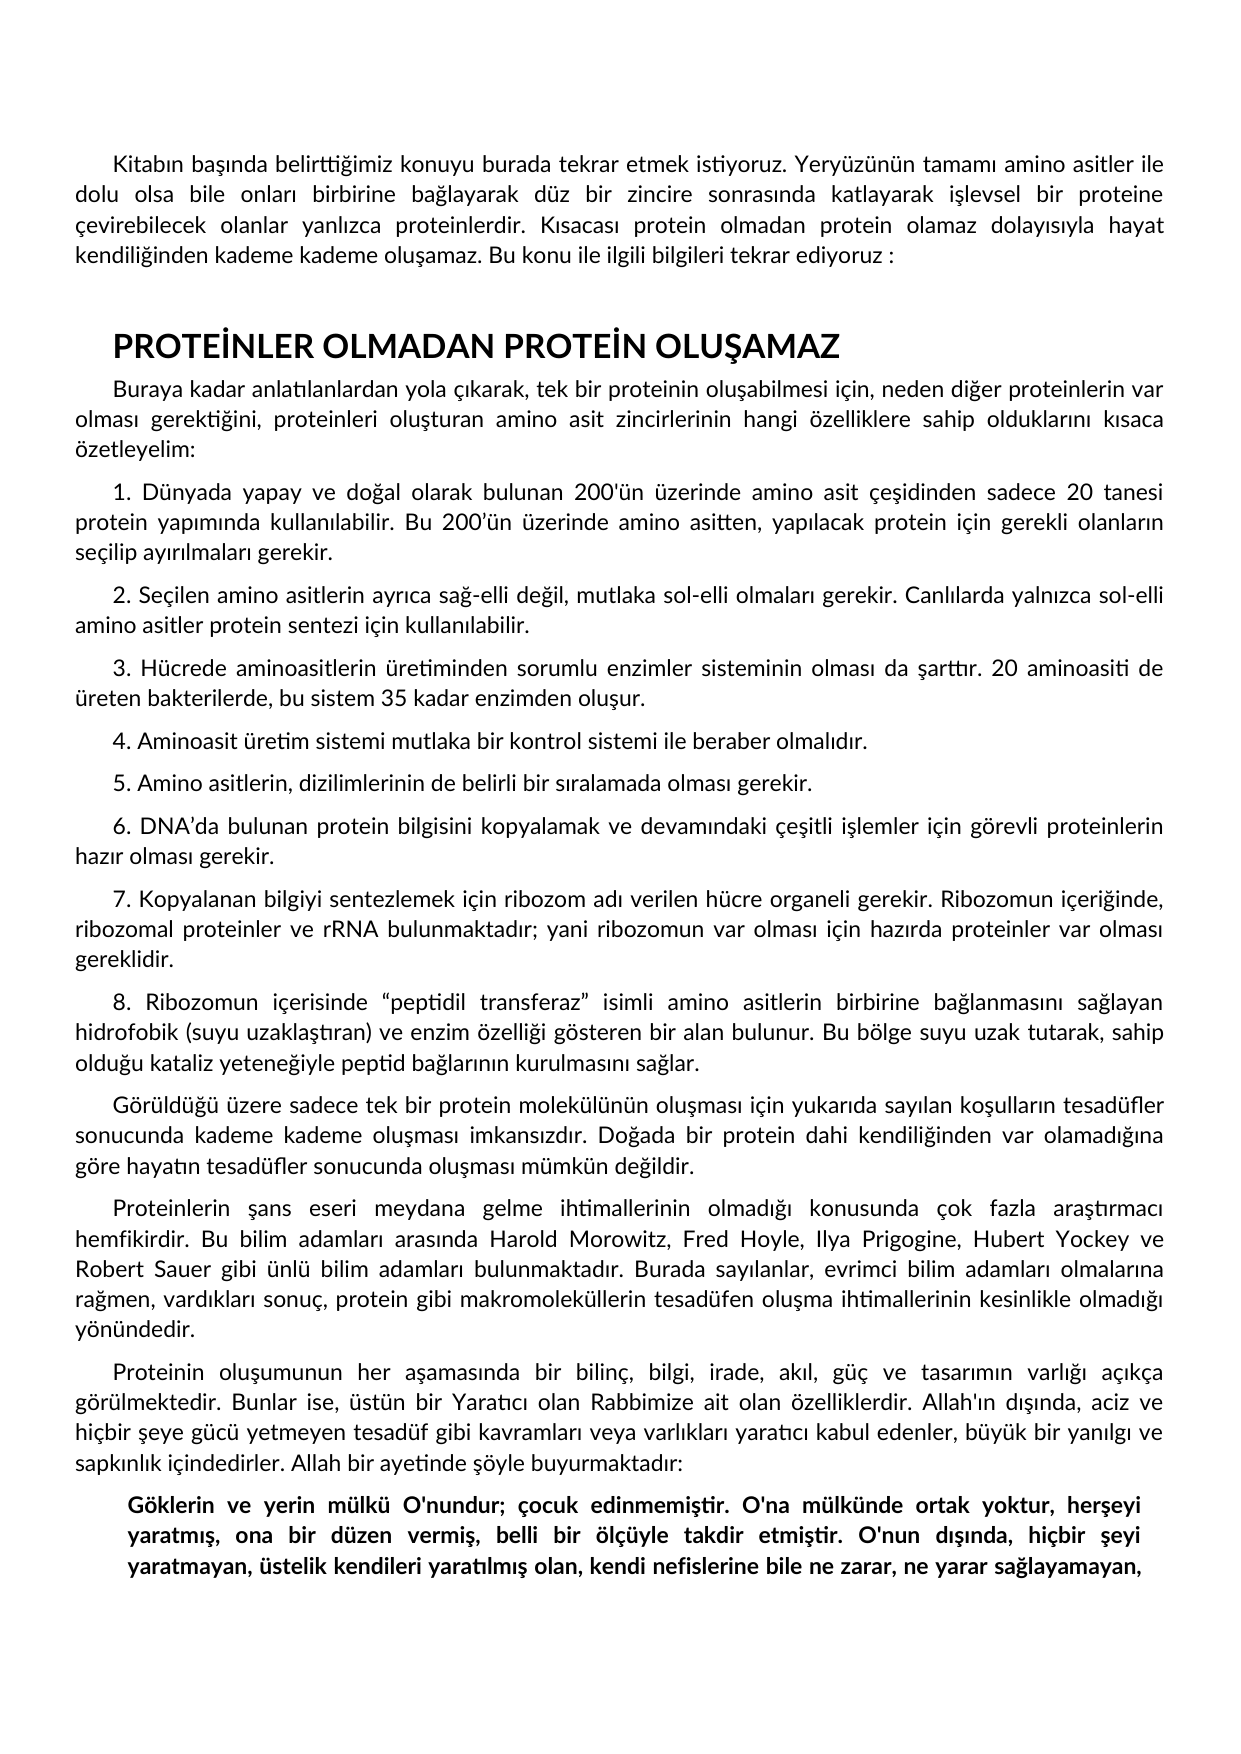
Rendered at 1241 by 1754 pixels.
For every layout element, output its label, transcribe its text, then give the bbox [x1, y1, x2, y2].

text 8. Ribozomun içerisinde “peptidil transferaz” isimli amino asitlerin birbirine bağlanmasını sağlayan hidrofobik (suyu uzaklaştıran) ve enzim özelliği gösteren bir alan bulunur. Bu bölge suyu uzak tutarak, sahip olduğu kataliz yeteneğiyle peptid bağlarının kurulmasını sağlar. [75, 988, 1165, 1076]
text Buraya kadar anlatılanlardan yola çıkarak, tek bir proteinin oluşabilmesi için, neden diğer proteinlerin var olması gerektiğini, proteinleri oluşturan amino asit zincirlerinin hangi özelliklere sahip olduklarını kısaca özetleyelim: [75, 374, 1165, 462]
text Görüldüğü üzere sadece tek bir protein molekülünün oluşması için yukarıda sayılan koşulların tesadüfler sonucunda kademe kademe oluşması imkansızdır. Doğada bir protein dahi kendiliğinden var olamadığına göre hayatın tesadüfler sonucunda oluşması mümkün değildir. [75, 1091, 1165, 1179]
text 6. DNA’da bulunan protein bilgisini kopyalamak ve devamındaki çeşitli işlemler için görevli proteinlerin hazır olması gerekir. [75, 812, 1165, 869]
text Kitabın başında belirttiğimiz konuyu burada tekrar etmek istiyoruz. Yeryüzünün tamamı amino asitler ile dolu olsa bile onları birbirine bağlayarak düz bir zincire sonrasında katlayarak işlevsel bir proteine çevirebilecek olanlar yanlızca proteinlerdir. Kısacası protein olmadan protein olamaz dolayısıyla hayat kendiliğinden kademe kademe oluşamaz. Bu konu ile ilgili bilgileri tekrar ediyoruz : [75, 150, 1165, 268]
subtitle PROTEİNLER OLMADAN PROTEİN OLUŞAMAZ [112, 326, 1165, 366]
text 7. Kopyalanan bilgiyi sentezlemek için ribozom adı verilen hücre organeli gerekir. Ribozomun içeriğinde, ribozomal proteinler ve rRNA bulunmaktadır; yani ribozomun var olması için hazırda proteinler var olması gereklidir. [75, 885, 1165, 973]
text 4. Aminoasit üretim sistemi mutlaka bir kontrol sistemi ile beraber olmalıdır. [75, 726, 1165, 754]
text 3. Hücrede aminoasitlerin üretiminden sorumlu enzimler sisteminin olması da şarttır. 20 aminoasiti de üreten bakterilerde, bu sistem 35 kadar enzimden oluşur. [75, 653, 1165, 711]
text Proteinlerin şans eseri meydana gelme ihtimallerinin olmadığı konusunda çok fazla araştırmacı hemfikirdir. Bu bilim adamları arasında Harold Morowitz, Fred Hoyle, Ilya Prigogine, Hubert Yockey ve Robert Sauer gibi ünlü bilim adamları bulunmaktadır. Burada sayılanlar, evrimci bilim adamları olmalarına rağmen, vardıkları sonuç, protein gibi makromoleküllerin tesadüfen oluşma ihtimallerinin kesinlikle olmadığı yönündedir. [75, 1194, 1165, 1342]
text 2. Seçilen amino asitlerin ayrıca sağ-elli değil, mutlaka sol-elli olmaları gerekir. Canlılarda yalnızca sol-elli amino asitler protein sentezi için kullanılabilir. [75, 581, 1165, 638]
text 5. Amino asitlerin, dizilimlerinin de belirli bir sıralamada olması gerekir. [75, 769, 1165, 797]
text Proteinin oluşumunun her aşamasında bir bilinç, bilgi, irade, akıl, güç ve tasarımın varlığı açıkça görülmektedir. Bunlar ise, üstün bir Yaratıcı olan Rabbimize ait olan özelliklerdir. Allah'ın dışında, aciz ve hiçbir şeye gücü yetmeyen tesadüf gibi kavramları veya varlıkları yaratıcı kabul edenler, büyük bir yanılgı ve sapkınlık içindedirler. Allah bir ayetinde şöyle buyurmaktadır: [75, 1358, 1165, 1476]
text Göklerin ve yerin mülkü O'nundur; çocuk edinmemiştir. O'na mülkünde ortak yoktur, herşeyi yaratmış, ona bir düzen vermiş, belli bir ölçüyle takdir etmiştir. O'nun dışında, hiçbir şeyi yaratmayan, üstelik kendileri yaratılmış olan, kendi nefislerine bile ne zarar, ne yarar sağlayamayan, [127, 1491, 1143, 1579]
text 1. Dünyada yapay ve doğal olarak bulunan 200'ün üzerinde amino asit çeşidinden sadece 20 tanesi protein yapımında kullanılabilir. Bu 200’ün üzerinde amino asitten, yapılacak protein için gerekli olanların seçilip ayırılmaları gerekir. [75, 477, 1165, 565]
